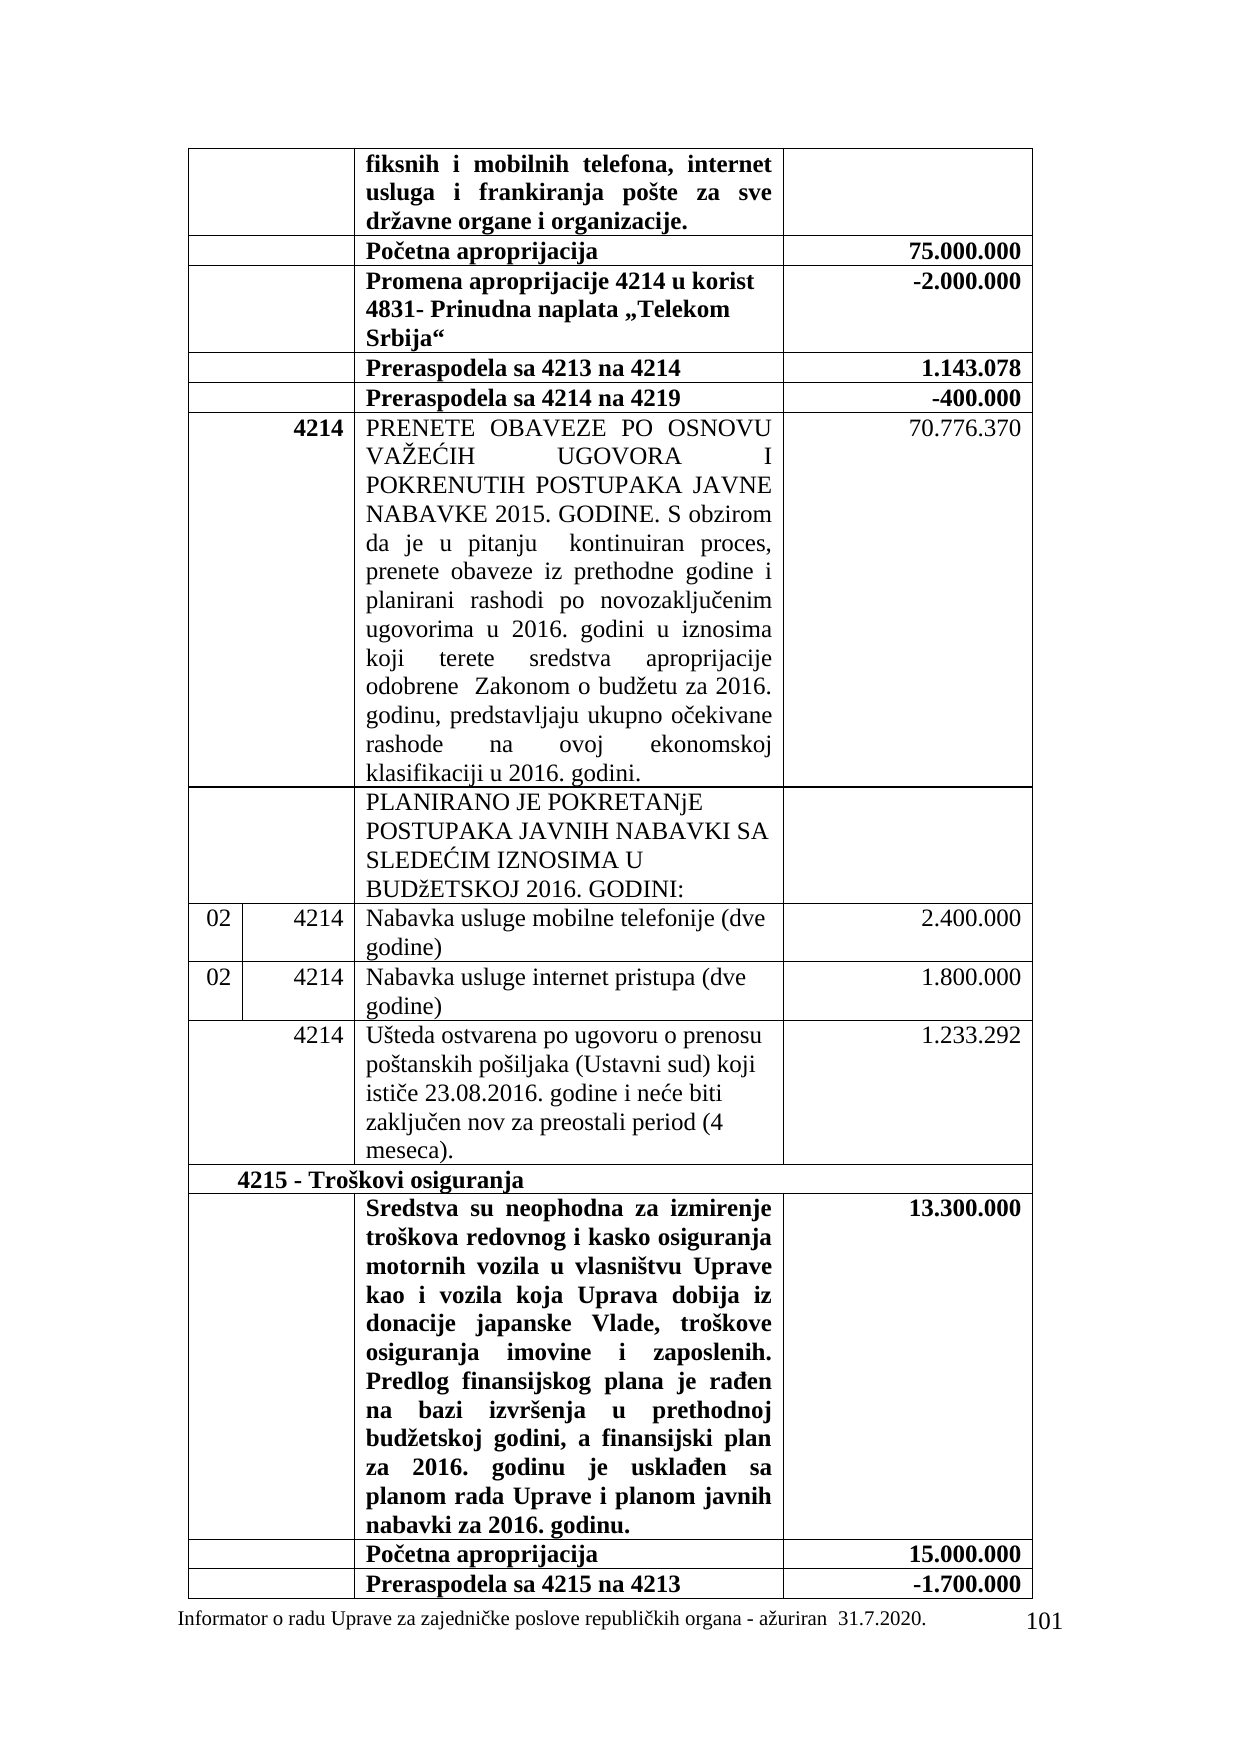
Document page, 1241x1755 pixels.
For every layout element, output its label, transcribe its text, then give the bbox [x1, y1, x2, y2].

table_cell PRENETE OBAVEZE PO OSNOVU VAŽEĆIH UGOVORA I POKRENUTIH POSTUPAKA JAVNE NABAVKE 2015. GODINE. S obzirom da je u pitanju kontinuiran proces, prenete obaveze iz prethodne godine i planirani rashodi po novozaklјučenim ugovorima u 2016. godini u iznosima koji terete sredstva aproprijacije odobrene Zakonom o budžetu za 2016. godinu, predstavlјaju ukupno očekivane rashode na ovoj ekonomskoj klasifikaciji u 2016. godini. [355, 413, 783, 786]
table_cell 4214 [243, 904, 354, 961]
table_cell [1033, 412, 1074, 786]
table_cell 1.233.292 [784, 1021, 1032, 1164]
table_cell [1033, 382, 1074, 412]
table_cell [189, 383, 354, 412]
table_cell 4215 - Troškovi osiguranja [189, 1165, 1032, 1192]
table_cell 2.400.000 [784, 904, 1032, 961]
table_cell -1.700.000 [784, 1569, 1032, 1598]
table_cell 75.000.000 [784, 236, 1032, 265]
table_cell [784, 149, 1032, 235]
table_cell [784, 788, 1032, 902]
table_cell Početna aproprijacija [355, 1540, 783, 1568]
table_cell [1033, 1539, 1074, 1568]
table_cell [1033, 1164, 1074, 1192]
table_cell Ušteda ostvarena po ugovoru o prenosu poštanskih pošilјaka (Ustavni sud) koji ističe 23.08.2016. godine i neće biti zaklјučen nov za preostali period (4 meseca). [355, 1021, 783, 1164]
table_cell Preraspodela sa 4214 na 4219 [355, 383, 783, 412]
table_cell Sredstva su neophodna za izmirenje troškova redovnog i kasko osiguranja motornih vozila u vlasništvu Uprave kao i vozila koja Uprava dobija iz donacije japanske Vlade, troškove osiguranja imovine i zaposlenih. Predlog finansijskog plana je rađen na bazi izvršenja u prethodnoj budžetskoj godini, a finansijski plan za 2016. godinu je usklađen sa planom rada Uprave i planom javnih nabavki za 2016. godinu. [355, 1194, 783, 1538]
table_cell 13.300.000 [784, 1194, 1032, 1538]
table_cell 4214 [189, 413, 354, 786]
table_cell [189, 1194, 354, 1538]
table_cell PLANIRANO JE POKRETANјE POSTUPAKA JAVNIH NABAVKI SA SLEDEĆIM IZNOSIMA U BUDžETSKOJ 2016. GODINI: [355, 788, 783, 902]
table_cell [189, 236, 354, 265]
table_cell [1033, 352, 1074, 382]
table_cell Nabavka usluge internet pristupa (dve godine) [355, 962, 783, 1019]
table_cell [1033, 786, 1074, 902]
table_cell [1033, 961, 1074, 1019]
table_cell 02 [189, 904, 242, 961]
table_cell -2.000.000 [784, 266, 1032, 352]
table_cell [189, 1540, 354, 1568]
table_cell [189, 266, 354, 352]
table_cell [1033, 148, 1074, 235]
table_cell Preraspodela sa 4213 na 4214 [355, 353, 783, 382]
table_cell Početna aproprijacija [355, 236, 783, 265]
table_cell 1.800.000 [784, 962, 1032, 1019]
table_cell [189, 149, 354, 235]
table_cell 1.143.078 [784, 353, 1032, 382]
table_cell fiksnih i mobilnih telefona, internet usluga i frankiranja pošte za sve državne organe i organizacije. [355, 149, 783, 235]
table_cell -400.000 [784, 383, 1032, 412]
table_cell Nabavka usluge mobilne telefonije (dve godine) [355, 904, 783, 961]
table_cell Promena aproprijacije 4214 u korist 4831- Prinudna naplata „Telekom Srbija“ [355, 266, 783, 352]
table_cell 70.776.370 [784, 413, 1032, 786]
table_cell [1033, 1193, 1074, 1538]
table_cell [1033, 235, 1074, 265]
table_cell [189, 788, 354, 902]
table_cell 02 [189, 962, 242, 1019]
table_cell 15.000.000 [784, 1540, 1032, 1568]
table_cell 4214 [189, 1021, 354, 1164]
table_cell [189, 1569, 354, 1598]
table_cell [189, 353, 354, 382]
table_cell [1033, 903, 1074, 961]
table_cell [1033, 1020, 1074, 1164]
table_cell [1033, 265, 1074, 352]
table_cell [1033, 1568, 1074, 1598]
table_cell 4214 [243, 962, 354, 1019]
table_cell Preraspodela sa 4215 na 4213 [355, 1569, 783, 1598]
